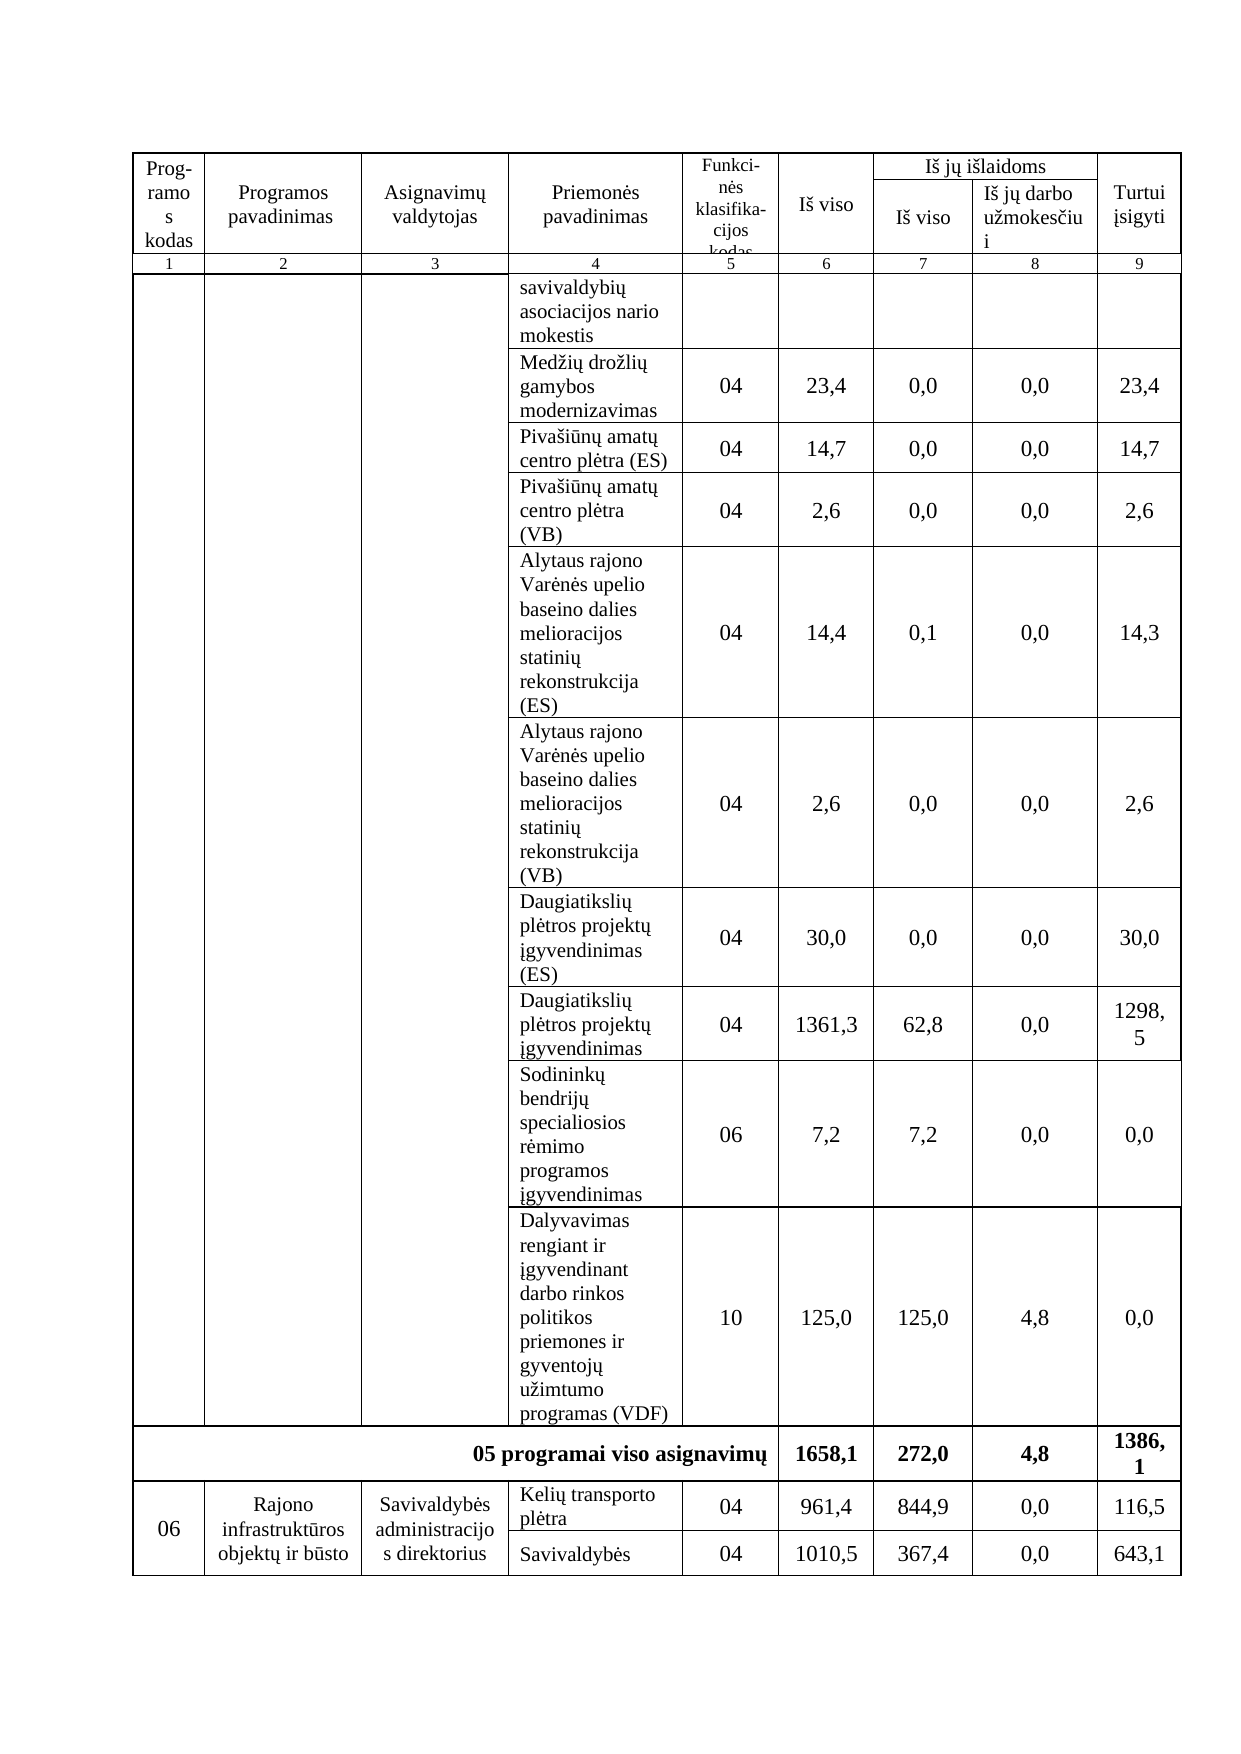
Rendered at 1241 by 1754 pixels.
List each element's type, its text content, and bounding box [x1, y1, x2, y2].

table_cell 4,8 [973, 1427, 1097, 1480]
table_cell 04 [683, 1482, 778, 1530]
table_cell Sodininkų bendrijų specialiosios rėmimo programos įgyvendinimas [509, 1061, 682, 1206]
table_cell 0,0 [973, 987, 1097, 1060]
table_cell Rajono infrastruktūros objektų ir būsto [205, 1482, 361, 1575]
table_cell 0,0 [973, 1482, 1097, 1530]
table_cell [134, 275, 204, 1425]
table_cell 04 [683, 888, 778, 986]
table_header Turtui įsigyti [1098, 154, 1180, 253]
table_cell 272,0 [874, 1427, 972, 1480]
table_cell 7,2 [779, 1061, 873, 1206]
table_cell 04 [683, 718, 778, 887]
table_cell Pivašiūnų amatų centro plėtra (ES) [509, 423, 682, 472]
table_cell 04 [683, 1531, 778, 1575]
table_cell 14,7 [779, 423, 873, 472]
table_cell 0,0 [1098, 1061, 1181, 1206]
table_cell 0,0 [973, 888, 1097, 986]
table_cell 2,6 [779, 473, 873, 546]
table_cell 961,4 [779, 1482, 873, 1530]
table_cell 04 [683, 473, 778, 546]
table_cell 0,1 [874, 547, 972, 717]
table_cell 30,0 [779, 888, 873, 986]
table_cell 7 [874, 254, 972, 273]
table_cell [205, 275, 361, 1425]
table_cell 06 [134, 1482, 204, 1575]
table_cell 0,0 [973, 547, 1097, 717]
table_header Iš viso [779, 154, 873, 253]
table_cell 9 [1098, 254, 1181, 273]
table_cell 0,0 [973, 718, 1097, 887]
table_cell Alytaus rajono Varėnės upelio baseino dalies melioracijos statinių rekonstrukcija (VB) [509, 718, 682, 887]
table_cell 1298,5 [1098, 987, 1180, 1060]
table_cell Savivaldybės administracijos direktorius [362, 1482, 508, 1575]
table_cell 7,2 [874, 1061, 972, 1206]
table_header Asignavimų valdytojas [362, 154, 508, 253]
table_cell 0,0 [1098, 1208, 1180, 1425]
table_cell Kelių transporto plėtra [509, 1482, 682, 1530]
table_cell 8 [973, 254, 1097, 273]
table_cell 367,4 [874, 1531, 972, 1575]
table_cell 1 [133, 254, 204, 273]
table_cell Pivašiūnų amatų centro plėtra (VB) [509, 473, 682, 546]
table_cell 1361,3 [779, 987, 873, 1060]
table_cell 844,9 [874, 1482, 972, 1530]
table_cell Dalyvavimas rengiant ir įgyvendinant darbo rinkos politikos priemones ir gyventojų užimtumo programas (VDF) [509, 1208, 682, 1425]
table_cell 04 [683, 349, 778, 422]
table_cell 05 programai viso asignavimų [134, 1427, 778, 1480]
table_header Funkci-nės klasifika-cijos kodas [683, 154, 778, 253]
table_cell 125,0 [874, 1208, 972, 1425]
table_cell [1098, 274, 1180, 347]
table_header Iš jų išlaidoms [874, 154, 1097, 179]
table_header Programos pavadinimas [205, 154, 361, 253]
table_cell Iš jų darbo užmokesčiui [973, 180, 1097, 253]
table_cell 0,0 [973, 1531, 1097, 1575]
table_cell 2,6 [1098, 718, 1180, 887]
table_cell 2,6 [1098, 473, 1180, 546]
table_cell savivaldybių asociacijos nario mokestis [509, 274, 682, 347]
table_cell 14,4 [779, 547, 873, 717]
table_cell [362, 275, 508, 1425]
table_cell 0,0 [874, 349, 972, 422]
table_cell 2,6 [779, 718, 873, 887]
table_cell Daugiatikslių plėtros projektų įgyvendinimas [509, 987, 682, 1060]
table_cell 14,3 [1098, 547, 1180, 717]
table_cell [874, 274, 972, 347]
table_cell Savivaldybės [509, 1531, 682, 1575]
table_cell [683, 274, 778, 347]
table_cell 116,5 [1098, 1482, 1180, 1530]
table_cell 1386,1 [1098, 1427, 1180, 1480]
table_cell 30,0 [1098, 888, 1180, 986]
table_cell Medžių drožlių gamybos modernizavimas [509, 349, 682, 422]
table_cell 5 [683, 254, 778, 273]
table_cell Alytaus rajono Varėnės upelio baseino dalies melioracijos statinių rekonstrukcija (ES) [509, 547, 682, 717]
table_cell 23,4 [1098, 349, 1180, 422]
table_cell 1658,1 [779, 1427, 873, 1480]
table_cell Iš viso [874, 180, 972, 253]
table_cell 06 [683, 1061, 778, 1206]
table_cell 1010,5 [779, 1531, 873, 1575]
table_cell 6 [779, 254, 873, 273]
table_cell 04 [683, 547, 778, 717]
table_cell 643,1 [1098, 1531, 1180, 1575]
table_cell 2 [205, 254, 361, 273]
table_cell 62,8 [874, 987, 972, 1060]
table_cell 0,0 [874, 718, 972, 887]
table_cell 125,0 [779, 1208, 873, 1425]
table_cell 0,0 [973, 1061, 1097, 1206]
table_header Priemonės pavadinimas [509, 154, 682, 253]
table_cell 0,0 [874, 473, 972, 546]
table_cell 14,7 [1098, 423, 1180, 472]
table_cell 0,0 [874, 888, 972, 986]
table_header Prog-ramos kodas [134, 154, 204, 253]
table_cell [779, 274, 873, 347]
table_cell 4,8 [973, 1208, 1097, 1425]
table_cell 23,4 [779, 349, 873, 422]
table_cell 04 [683, 423, 778, 472]
table_cell 4 [509, 254, 682, 273]
table_cell 0,0 [973, 473, 1097, 546]
table_cell 0,0 [874, 423, 972, 472]
table_cell 3 [362, 254, 508, 273]
table_cell 04 [683, 987, 778, 1060]
table_cell 10 [683, 1208, 778, 1425]
table_cell Daugiatikslių plėtros projektų įgyvendinimas (ES) [509, 888, 682, 986]
table_cell 0,0 [973, 423, 1097, 472]
table_cell 0,0 [973, 349, 1097, 422]
table_cell [973, 274, 1097, 347]
